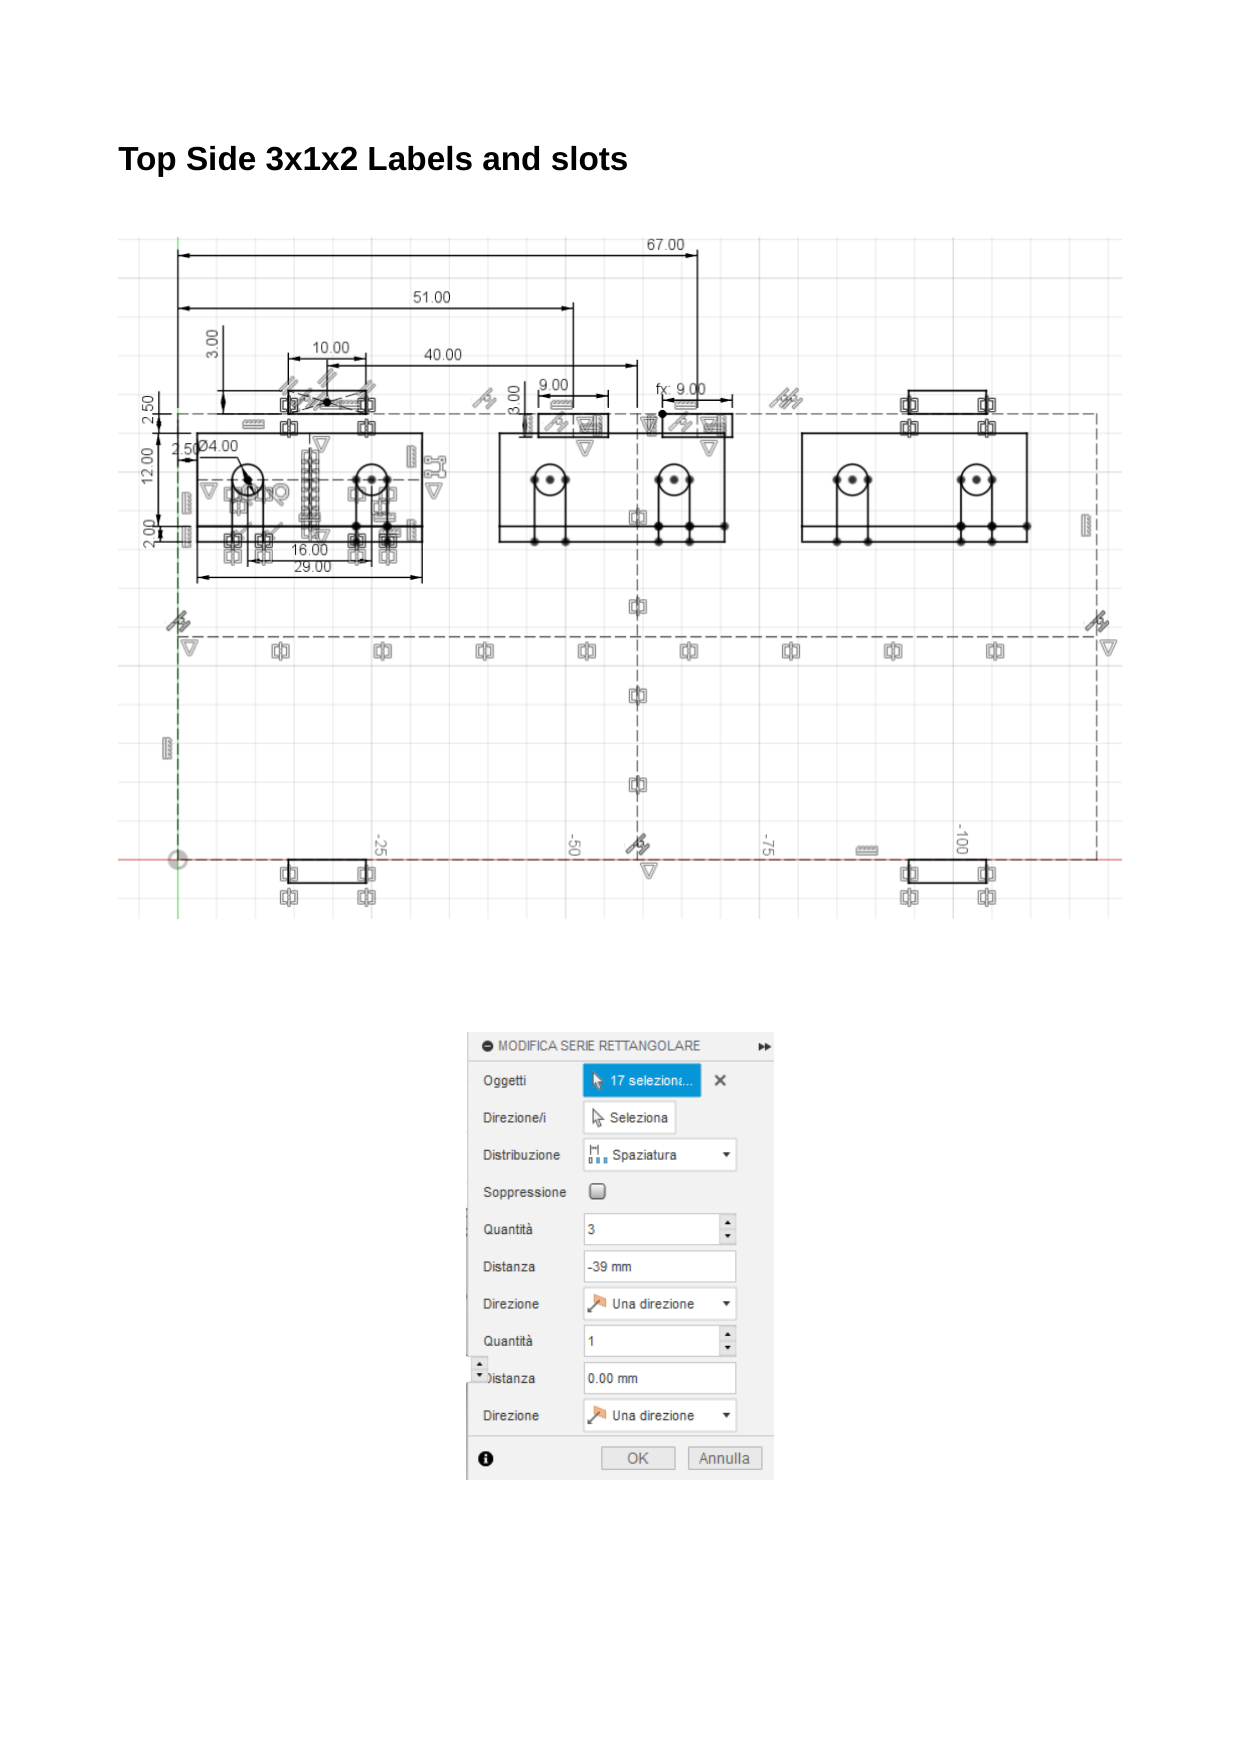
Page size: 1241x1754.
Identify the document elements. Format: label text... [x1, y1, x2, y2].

picture [118, 237, 1123, 919]
picture [466, 1032, 774, 1480]
subtitle Top Side 3x1x2 Labels and slots [118, 139, 1122, 177]
